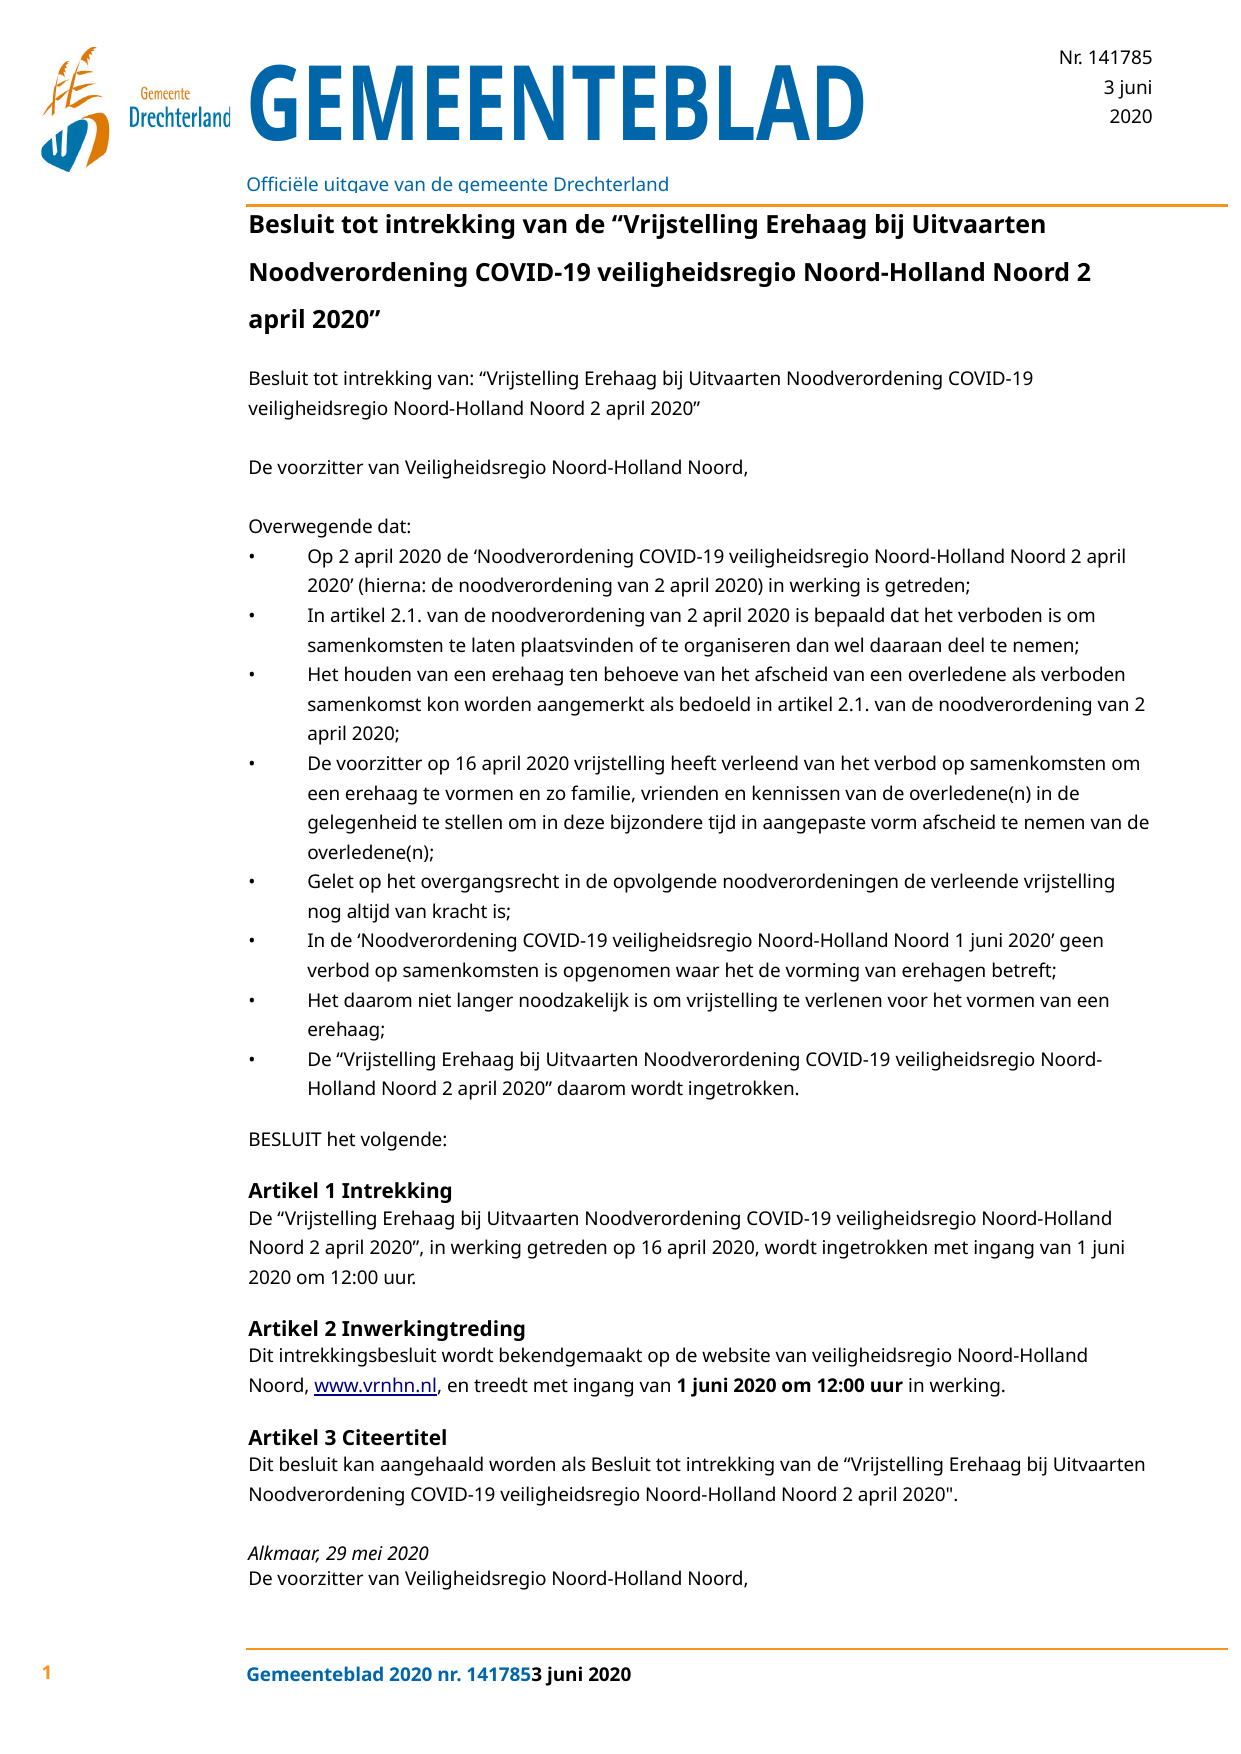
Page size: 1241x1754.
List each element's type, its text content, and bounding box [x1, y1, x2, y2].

text Artikel 2 Inwerkingtreding [248, 1314, 1152, 1343]
picture [41, 47, 231, 172]
text De voorzitter van Veiligheidsregio Noord-Holland Noord, [248, 1566, 1152, 1591]
list Op 2 april 2020 de ‘Noodverordening COVID-19 veiligheidsregio Noord-Holland Noord 2 april 2020’ (hierna: de noodverordening van 2 april 2020) in werking is getreden; [248, 543, 1152, 598]
list Het daarom niet langer noodzakelijk is om vrijstelling te verlenen voor het vormen van een erehaag; [248, 987, 1152, 1042]
list In artikel 2.1. van de noodverordening van 2 april 2020 is bepaald dat het verboden is om samenkomsten te laten plaatsvinden of te organiseren dan wel daaraan deel te nemen; [248, 602, 1152, 657]
picture [41, 158, 64, 172]
list De “Vrijstelling Erehaag bij Uitvaarten Noodverordening COVID-19 veiligheidsregio Noord-Holland Noord 2 april 2020” daarom wordt ingetrokken. [248, 1046, 1152, 1101]
picture [226, 115, 231, 124]
text Alkmaar, 29 mei 2020 [248, 1540, 1152, 1566]
text De voorzitter van Veiligheidsregio Noord-Holland Noord, [248, 454, 1152, 480]
list Gelet op het overgangsrecht in de opvolgende noodverordeningen de verleende vrijstelling nog altijd van kracht is; [248, 868, 1152, 924]
list In de ‘Noodverordening COVID-19 veiligheidsregio Noord-Holland Noord 1 juni 2020’ geen verbod op samenkomsten is opgenomen waar het de vorming van erehagen betreft; [248, 928, 1152, 983]
text De “Vrijstelling Erehaag bij Uitvaarten Noodverordening COVID-19 veiligheidsregio Noord-Holland Noord 2 april 2020”, in werking getreden op 16 april 2020, wordt ingetrokken met ingang van 1 juni 2020 om 12:00 uur. [248, 1205, 1152, 1289]
text Besluit tot intrekking van de “Vrijstelling Erehaag bij Uitvaarten Noodverordening COVID-19 veiligheidsregio Noord-Holland Noord 2 april 2020” [248, 207, 1152, 336]
list Het houden van een erehaag ten behoeve van het afscheid van een overledene als verboden samenkomst kon worden aangemerkt als bedoeld in artikel 2.1. van de noodverordening van 2 april 2020; [248, 661, 1152, 746]
text BESLUIT het volgende: [248, 1126, 1152, 1152]
text Dit intrekkingsbesluit wordt bekendgemaakt op de website van veiligheidsregio Noord-Holland Noord, www.vrnhn.nl, en treedt met ingang van 1 juni 2020 om 12:00 uur in werking. [248, 1343, 1152, 1398]
text Dit besluit kan aangehaald worden als Besluit tot intrekking van de “Vrijstelling Erehaag bij Uitvaarten Noodverordening COVID-19 veiligheidsregio Noord-Holland Noord 2 april 2020". [248, 1451, 1152, 1506]
list De voorzitter op 16 april 2020 vrijstelling heeft verleend van het verbod op samenkomsten om een erehaag te vormen en zo familie, vrienden en kennissen van de overledene(n) in de gelegenheid te stellen om in deze bijzondere tijd in aangepaste vorm afscheid te nemen van de overledene(n); [248, 750, 1152, 864]
text Besluit tot intrekking van: “Vrijstelling Erehaag bij Uitvaarten Noodverordening COVID-19 veiligheidsregio Noord-Holland Noord 2 april 2020” [248, 366, 1152, 421]
text Overwegende dat: [248, 513, 1152, 539]
text Artikel 3 Citeertitel [248, 1423, 1152, 1451]
text Artikel 1 Intrekking [248, 1176, 1152, 1205]
